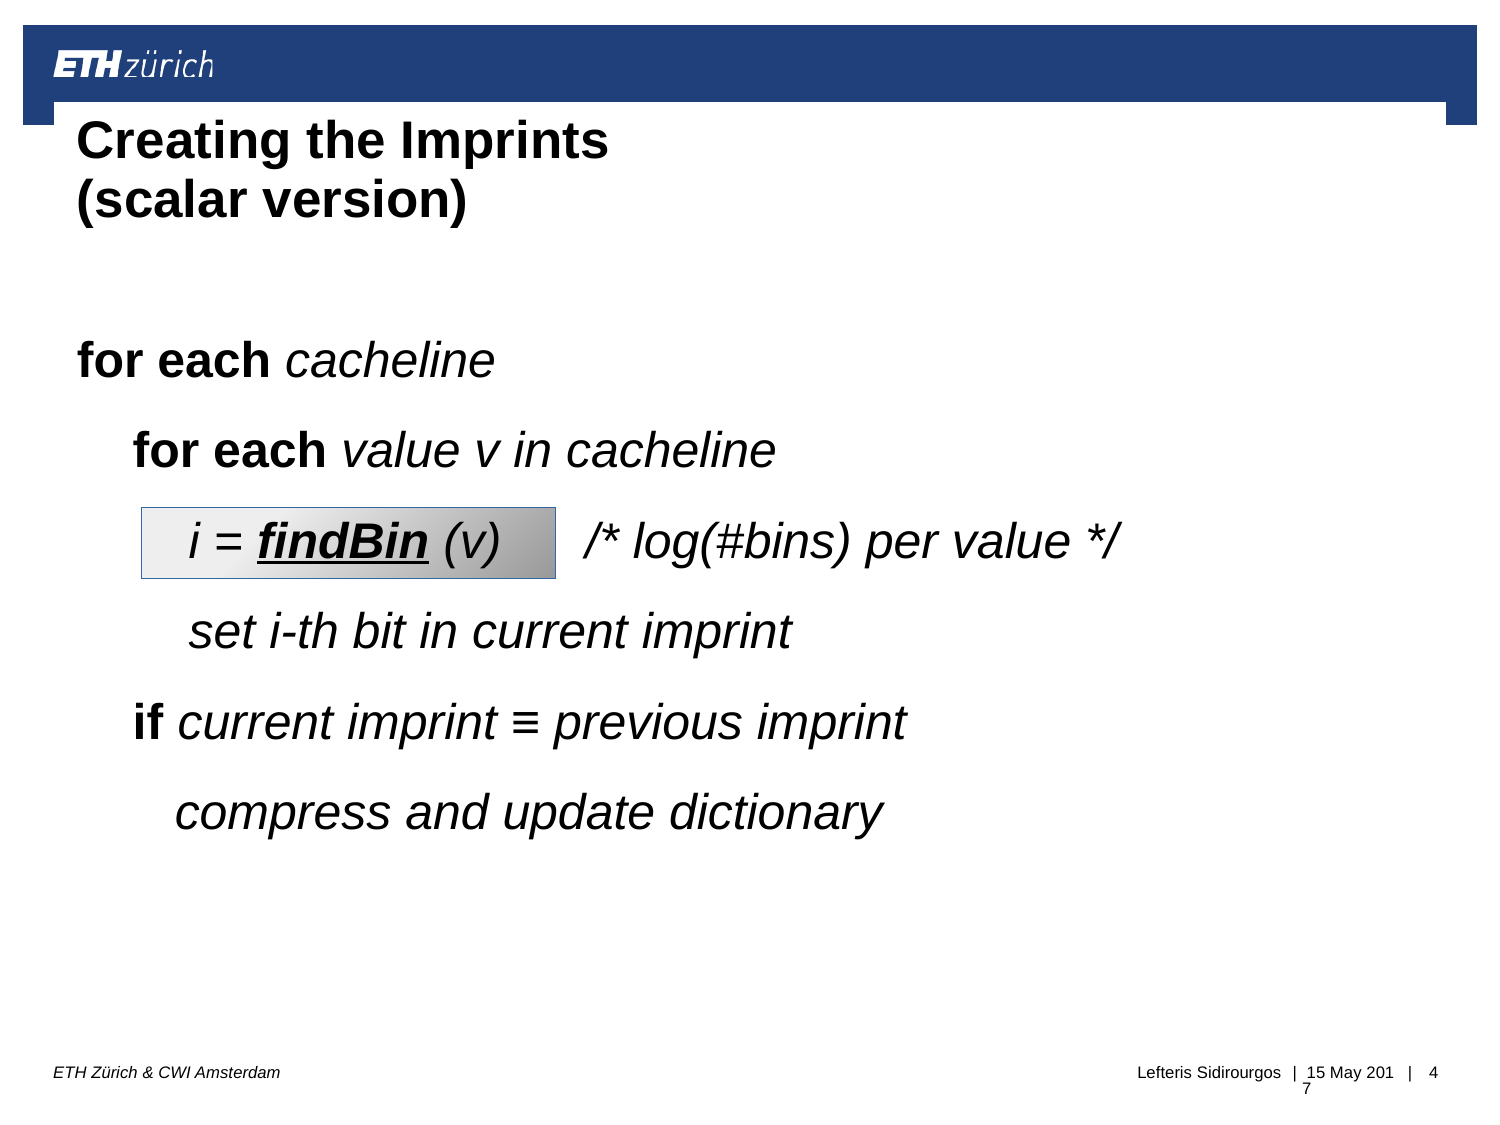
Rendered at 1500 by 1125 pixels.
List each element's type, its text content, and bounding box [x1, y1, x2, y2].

list for each cacheline for each value v in cacheline i = findBin (v) /* log(#bins) per value */ set i-th bit in current imprint if current imprint ≡ previous imprint compress and update dictionary [53, 331, 1447, 1023]
title Creating the Imprints (scalar version) [53, 101, 1447, 262]
